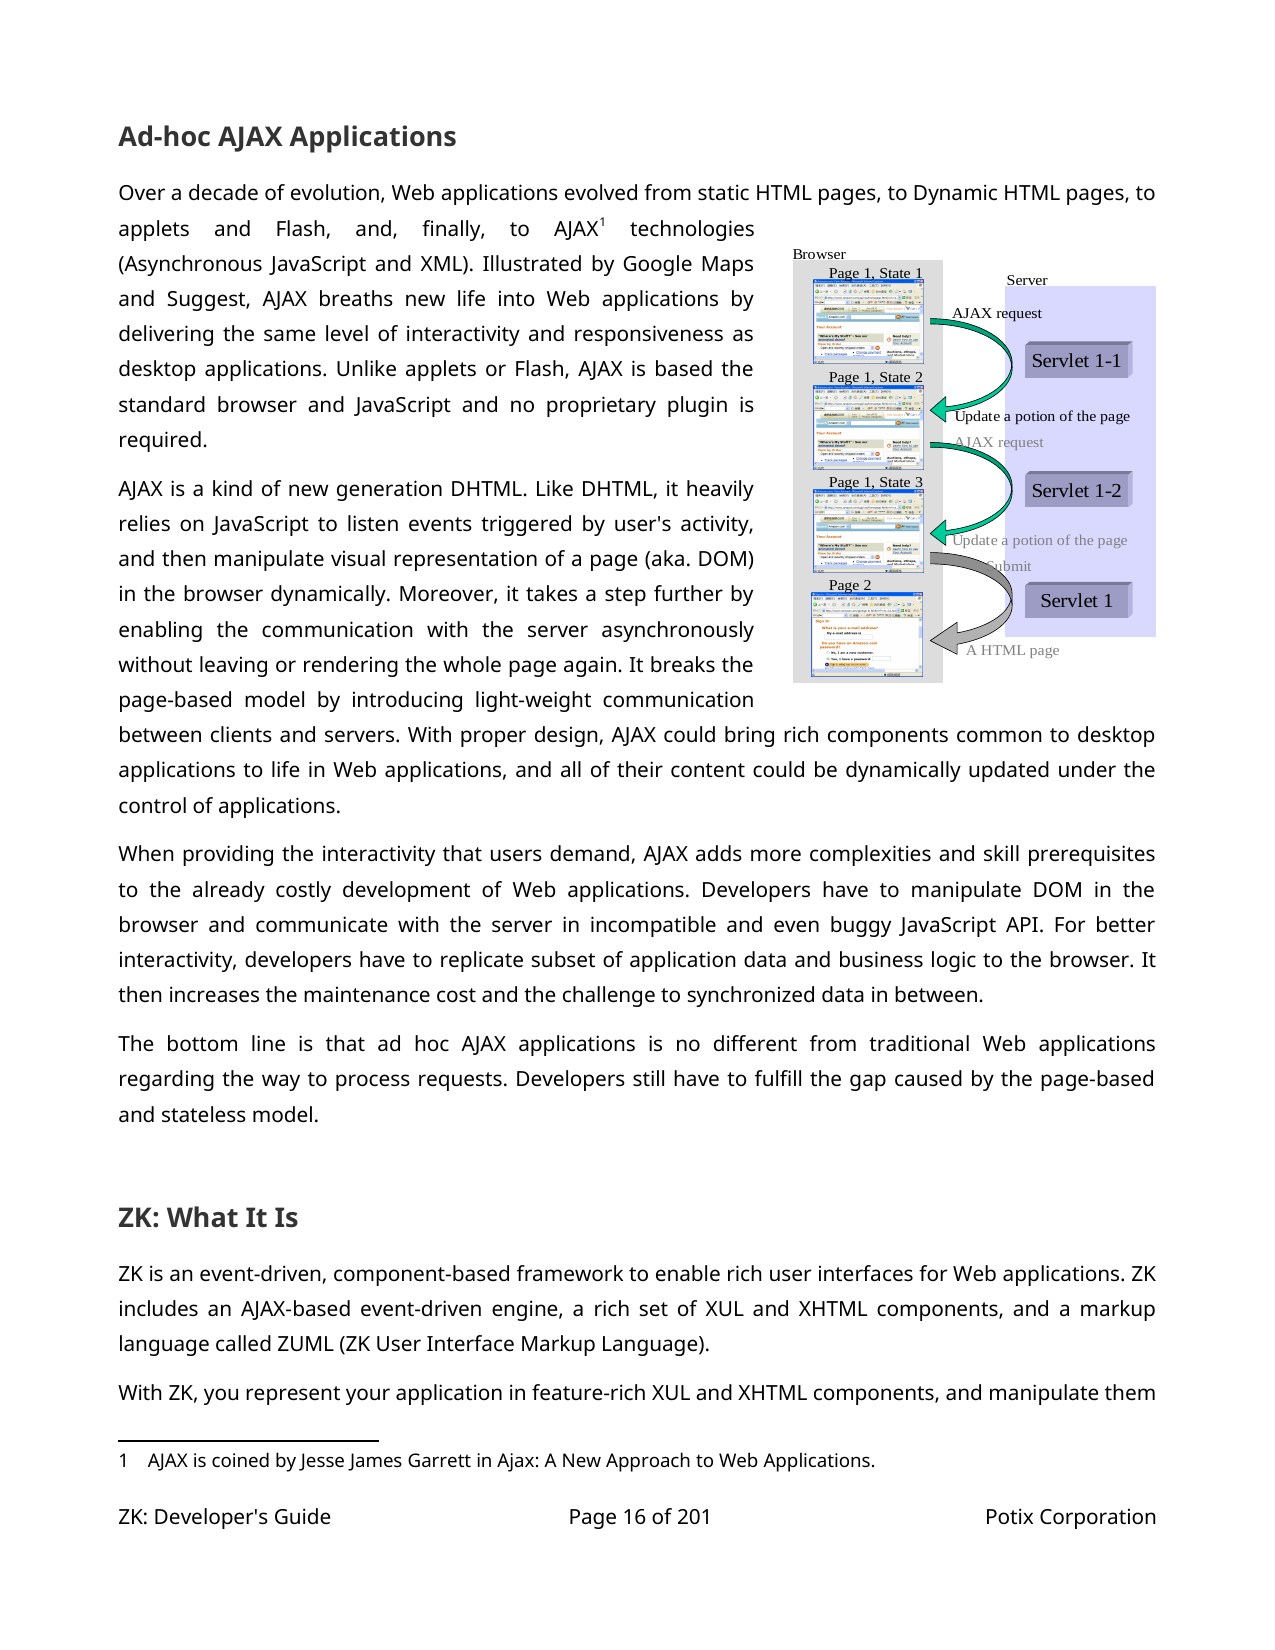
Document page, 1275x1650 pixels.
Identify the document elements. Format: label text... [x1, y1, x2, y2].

subtitle Ad-hoc AJAX Applications [118, 118, 1157, 155]
text AJAX is a kind of new generation DHTML. Like DHTML, it heavily relies on JavaScript to listen events triggered by user's activity, and then manipulate visual representation of a page (aka. DOM) in the browser dynamically. Moreover, it takes a step further by enabling the communication with the server asynchronously without leaving or rendering the whole page again. It breaks the page-based model by introducing light-weight communication between clients and servers. With proper design, AJAX could bring rich components common to desktop applications to life in Web applications, and all of their content could be dynamically updated under the control of applications. [118, 474, 1157, 819]
text ZK is an event-driven, component-based framework to enable rich user interfaces for Web applications. ZK includes an AJAX-based event-driven engine, a rich set of XUL and XHTML components, and a markup language called ZUML (ZK User Interface Markup Language). [118, 1259, 1157, 1358]
text The bottom line is that ad hoc AJAX applications is no different from traditional Web applications regarding the way to process requests. Developers still have to fulfill the gap caused by the page-based and stateless model. [118, 1029, 1157, 1128]
subtitle ZK: What It Is [118, 1199, 1157, 1236]
text Over a decade of evolution, Web applications evolved from static HTML pages, to Dynamic HTML pages, to applets and Flash, and, finally, to AJAX technologies (Asynchronous JavaScript and XML). Illustrated by Google Maps and Suggest, AJAX breaths new life into Web applications by delivering the same level of interactivity and responsiveness as desktop applications. Unlike applets or Flash, AJAX is based the standard browser and JavaScript and no proprietary plugin is required. [118, 178, 1157, 453]
text AJAX is coined by Jesse James Garrett in Ajax: A New Approach to Web Applications. [118, 1447, 1157, 1473]
text When providing the interactivity that users demand, AJAX adds more complexities and skill prerequisites to the already costly development of Web applications. Developers have to manipulate DOM in the browser and communicate with the server in incompatible and even buggy JavaScript API. For better interactivity, developers have to replicate subset of application data and business logic to the browser. It then increases the maintenance cost and the challenge to synchronized data in between. [118, 839, 1157, 1009]
text With ZK, you represent your application in feature-rich XUL and XHTML components, and manipulate them [118, 1378, 1157, 1407]
